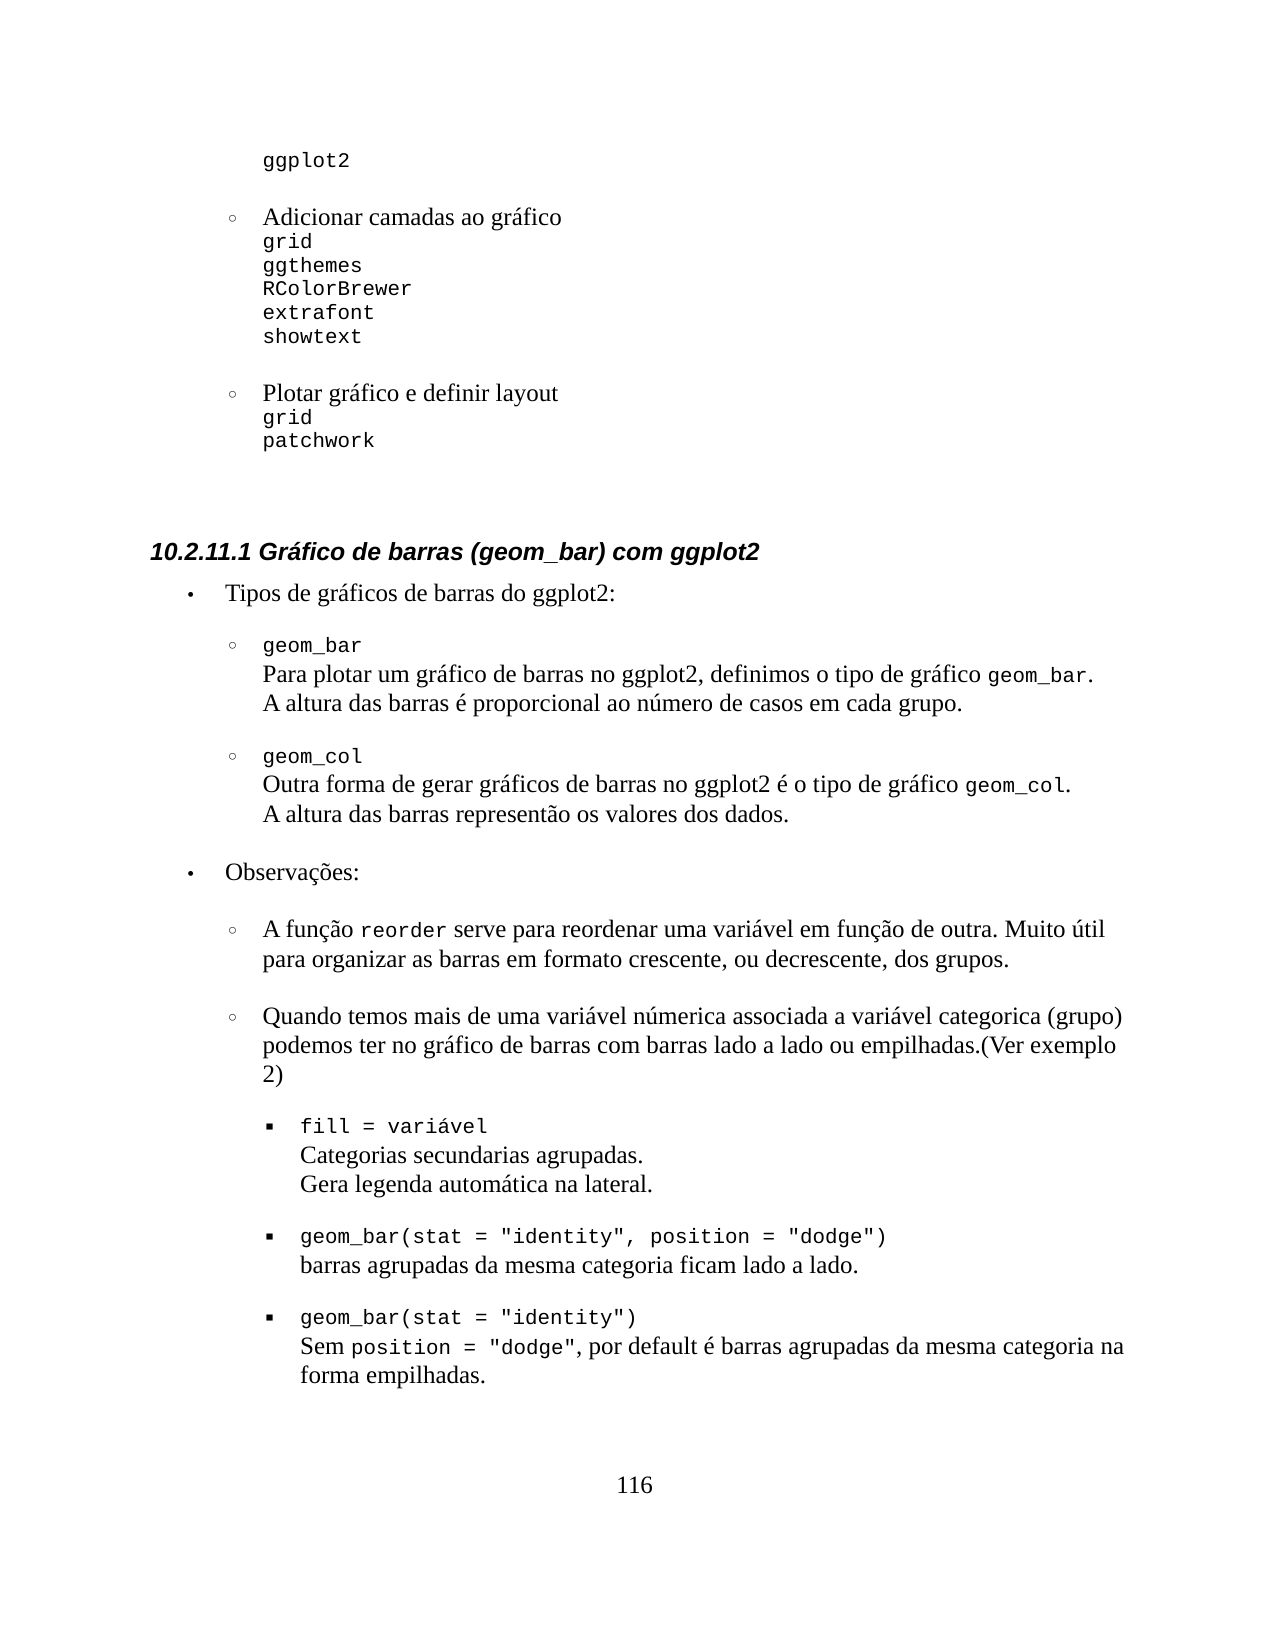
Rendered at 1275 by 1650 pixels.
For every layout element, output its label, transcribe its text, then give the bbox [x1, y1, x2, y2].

list Adicionar camadas ao gráfico grid ggthemes RColorBrewer extrafont showtext [225, 202, 1125, 378]
list Observações: [187, 857, 1125, 914]
list geom_col Outra forma de gerar gráficos de barras no ggplot2 é o tipo de gráfico geom_col. A altura das barras representão os valores dos dados. [225, 746, 1125, 857]
list geom_bar(stat = "identity") Sem position = "dodge", por default é barras agrupadas da mesma categoria na forma empilhadas. [262, 1307, 1125, 1418]
list Quando temos mais de uma variável númerica associada a variável categorica (grupo) podemos ter no gráfico de barras com barras lado a lado ou empilhadas.(Ver exemplo 2) [225, 1001, 1125, 1116]
list Plotar gráfico e definir layout grid patchwork [225, 378, 1125, 483]
subtitle 10.2.11.1 Gráfico de barras (geom_bar) com ggplot2 [150, 537, 1125, 565]
list geom_bar(stat = "identity", position = "dodge") barras agrupadas da mesma categoria ficam lado a lado. [262, 1226, 1125, 1307]
list A função reorder serve para reordenar uma variável em função de outra. Muito útil para organizar as barras em formato crescente, ou decrescente, dos grupos. [225, 914, 1125, 1001]
list fill = variável Categorias secundarias agrupadas. Gera legenda automática na lateral. [262, 1116, 1125, 1226]
list Tipos de gráficos de barras do ggplot2: [187, 578, 1125, 635]
list geom_bar Para plotar um gráfico de barras no ggplot2, definimos o tipo de gráfico geom_bar. A altura das barras é proporcional ao número de casos em cada grupo. [225, 635, 1125, 746]
list ggplot2 [225, 150, 1125, 202]
